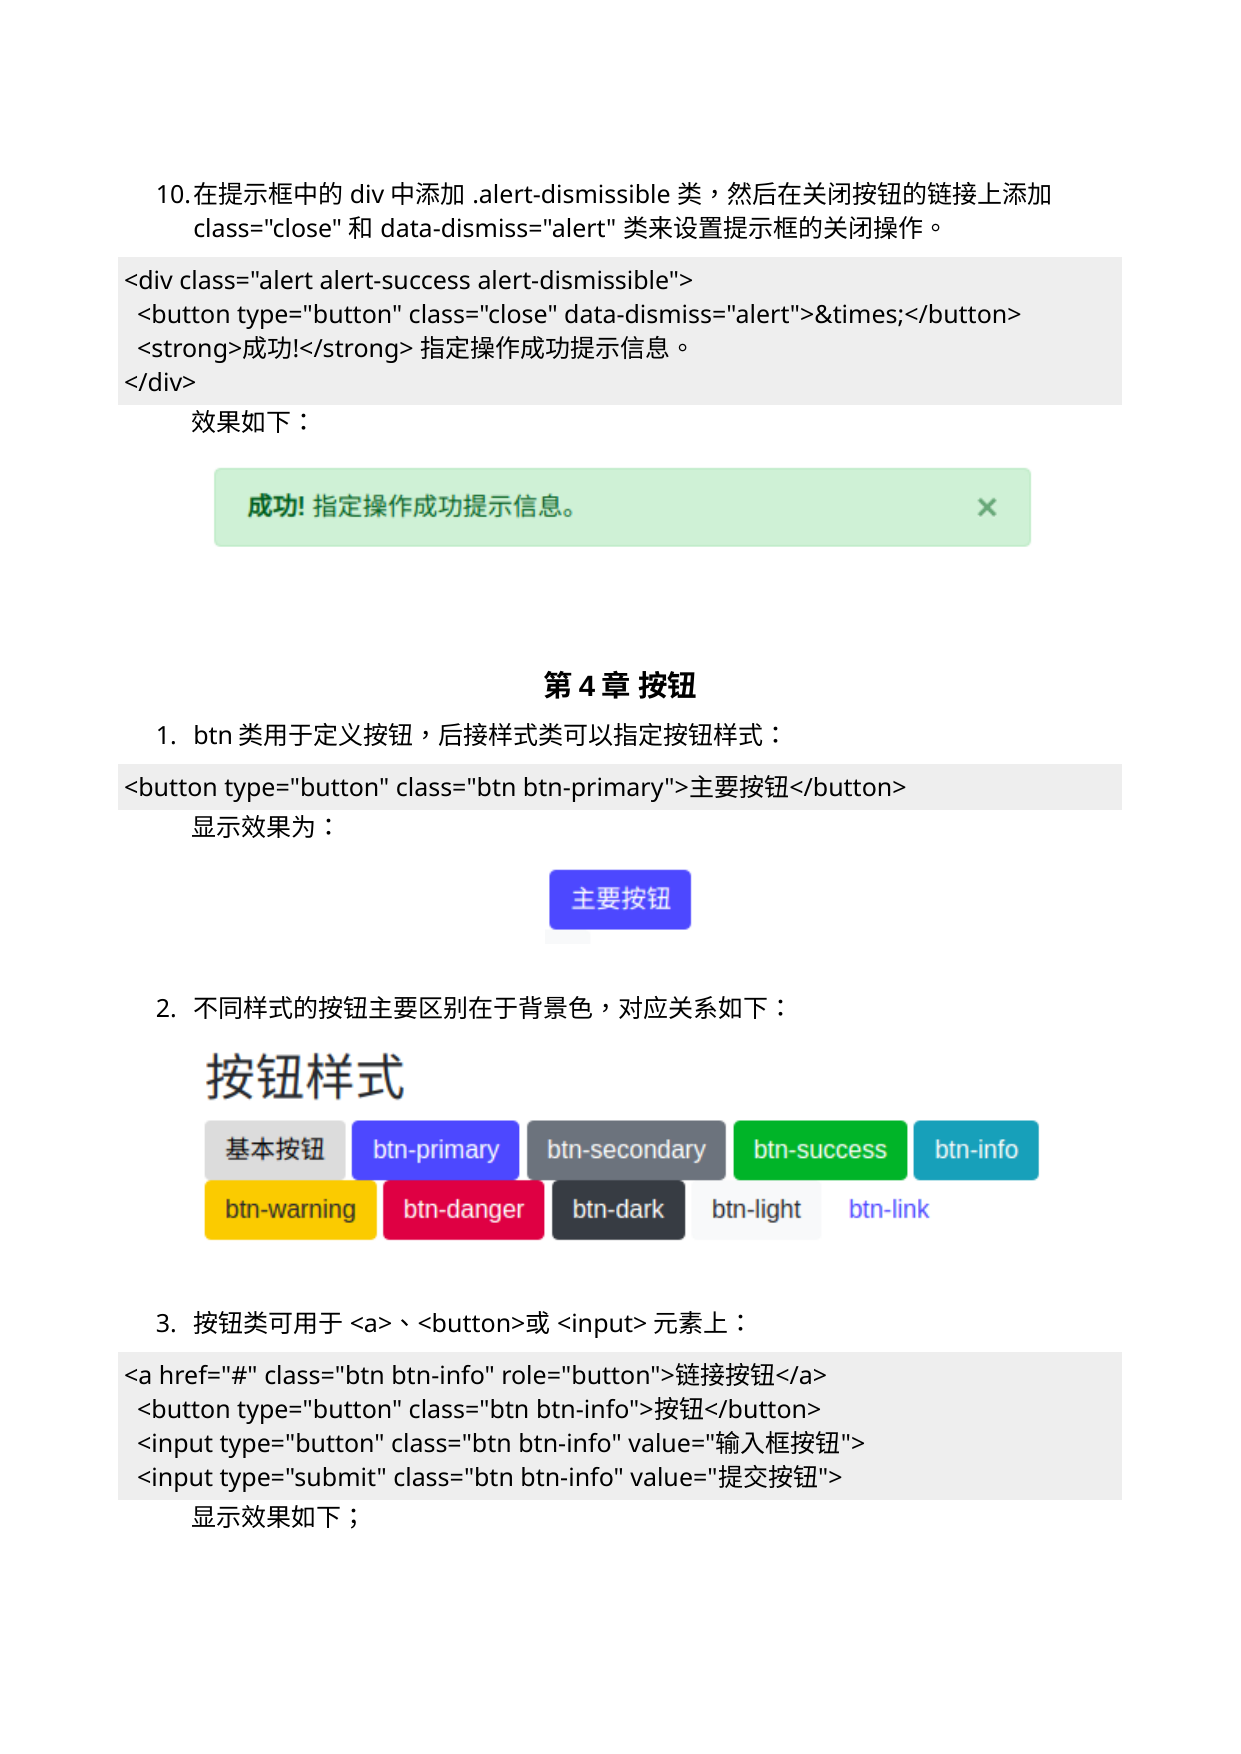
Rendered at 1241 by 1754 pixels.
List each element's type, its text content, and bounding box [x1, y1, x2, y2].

list 在提示框中的 div 中添加 .alert-dismissible 类，然后在关闭按钮的链接上添加 class="close" 和 data-dismiss="alert" 类来设置提示框的关闭操作。 [156, 176, 1122, 244]
list 不同样式的按钮主要区别在于背景色，对应关系如下： [156, 990, 1122, 1024]
picture [191, 451, 1049, 558]
table_header <div class="alert alert-success alert-dismissible"> <button type="button" class="close" data-dismiss="alert">&times;</button> <strong>成功!</strong> 指定操作成功提示信息。 </div> [118, 257, 1122, 405]
text 显示效果为： [118, 810, 1122, 844]
table_header <a href="#" class="btn btn-info" role="button">链接按钮</a> <button type="button" class="btn btn-info">按钮</button> <input type="button" class="btn btn-info" value="输入框按钮"> <input type="submit" class="btn btn-info" value="提交按钮"> [118, 1352, 1122, 1500]
subtitle 第4章 按钮 [118, 665, 1122, 705]
table_header <button type="button" class="btn btn-primary">主要按钮</button> [118, 764, 1122, 810]
list btn类用于定义按钮，后接样式类可以指定按钮样式： [156, 718, 1122, 752]
picture [180, 1037, 1060, 1259]
list 按钮类可用于 <a>、<button>或 <input> 元素上： [156, 1305, 1122, 1339]
text 显示效果如下； [118, 1500, 1122, 1534]
text 效果如下： [118, 405, 1122, 439]
picture [545, 856, 695, 944]
